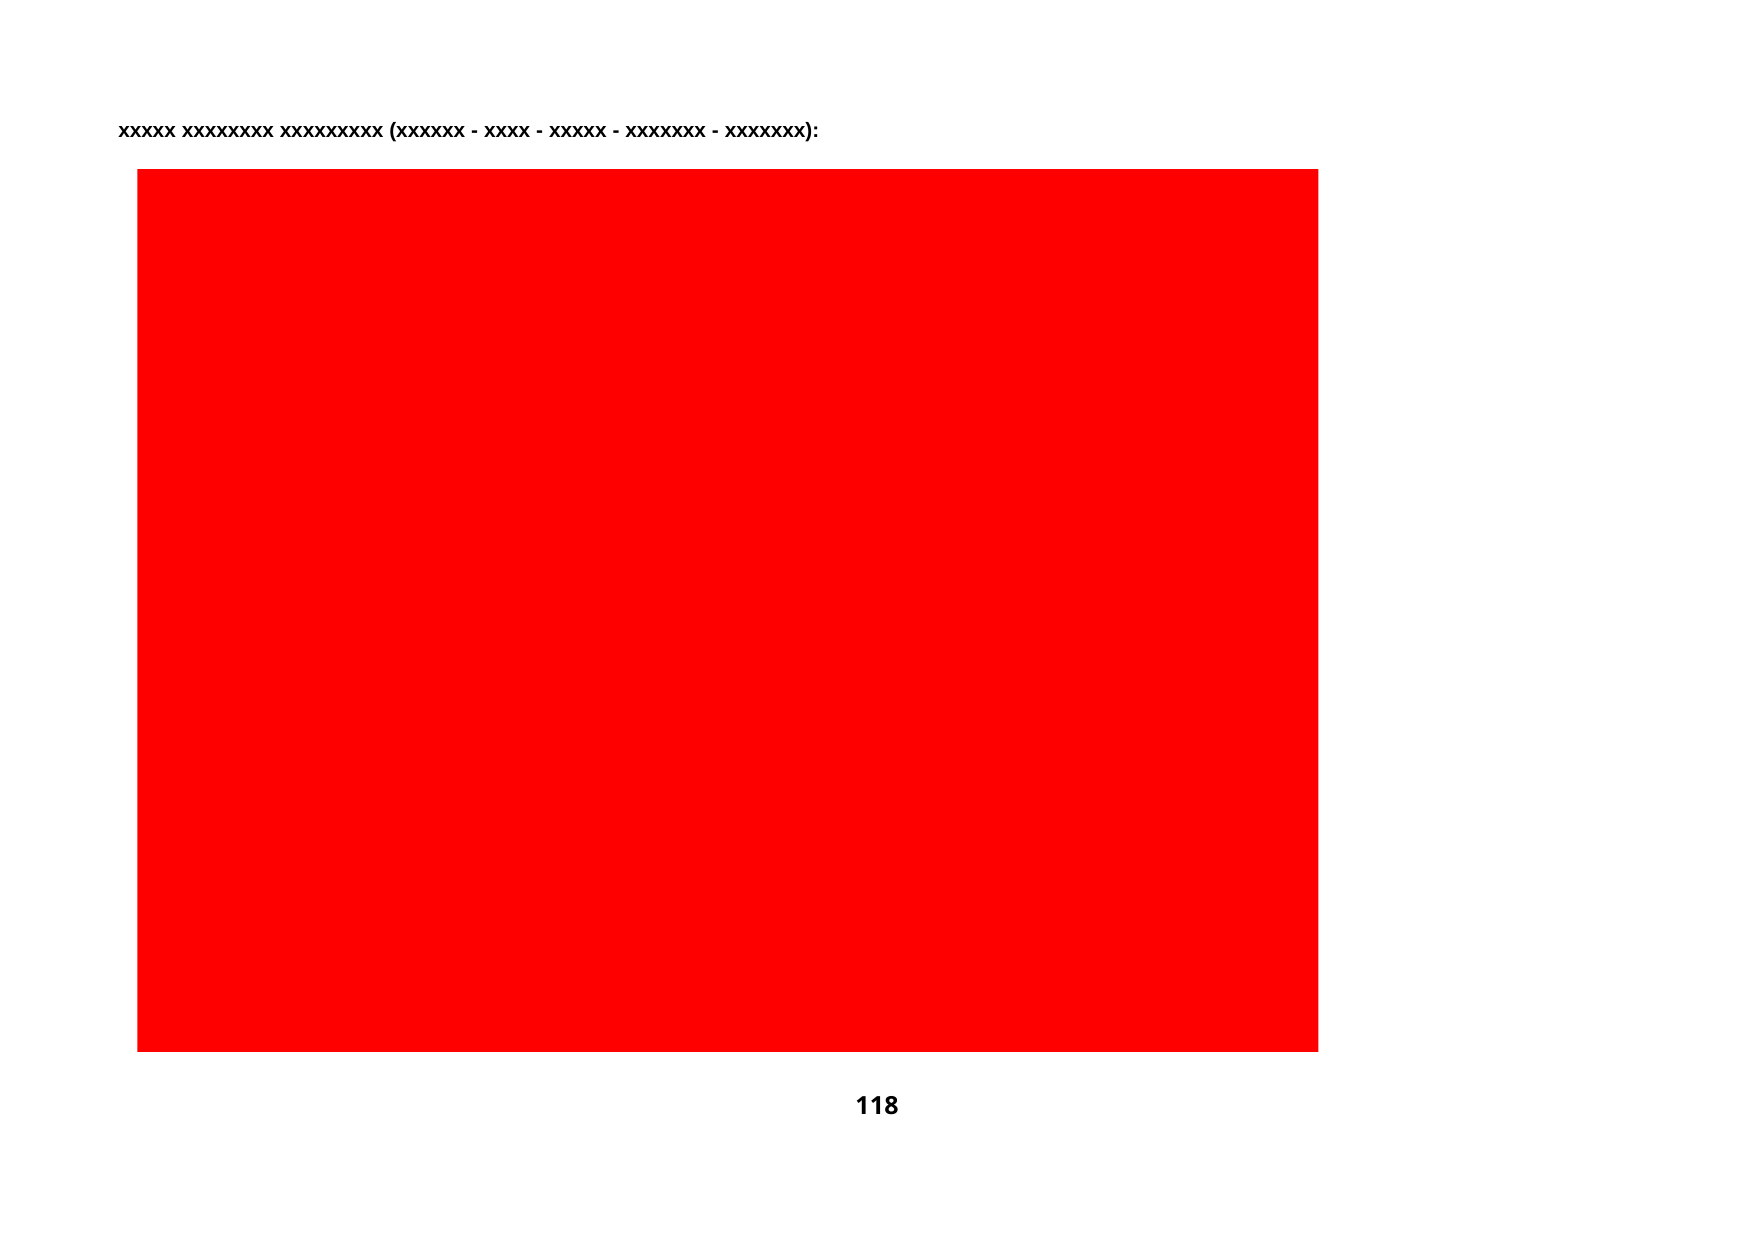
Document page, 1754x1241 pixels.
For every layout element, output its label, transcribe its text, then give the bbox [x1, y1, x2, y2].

text xxxxx xxxxxxxx xxxxxxxxx (xxxxxx - xxxx - xxxxx - xxxxxxx - xxxxxxx): [118, 118, 1636, 142]
picture [137, 169, 1319, 1052]
